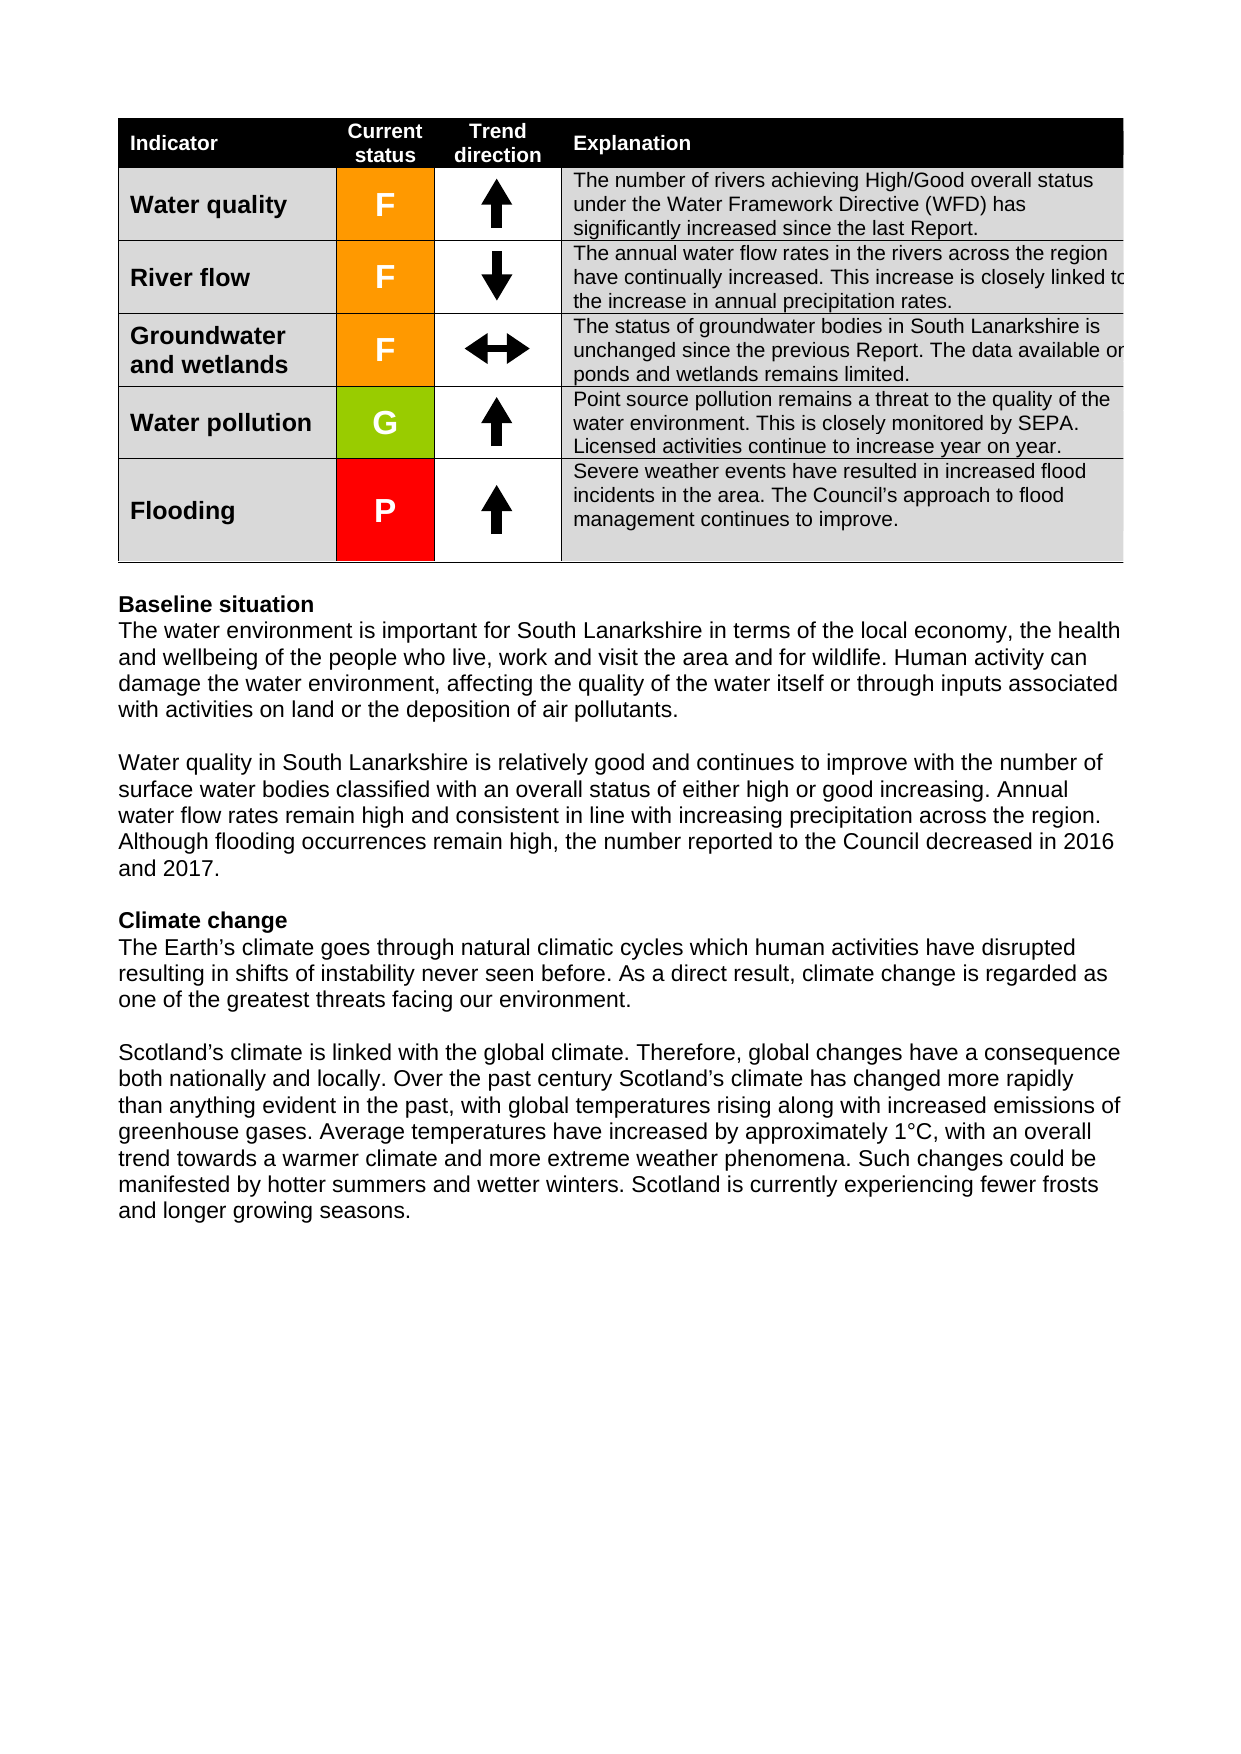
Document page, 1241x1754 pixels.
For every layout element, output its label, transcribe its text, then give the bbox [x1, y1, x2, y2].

text Climate change [118, 907, 1122, 934]
text The Earth’s climate goes through natural climatic cycles which human activities have disrupted resulting in shifts of instability never seen before. As a direct result, climate change is regarded as one of the greatest threats facing our environment. [118, 934, 1122, 1013]
text Water quality in South Lanarkshire is relatively good and continues to improve with the number of surface water bodies classified with an overall status of either high or good increasing. Annual water flow rates remain high and consistent in line with increasing precipitation across the region. Although flooding occurrences remain high, the number reported to the Council decreased in 2016 and 2017. [118, 749, 1122, 881]
text Scotland’s climate is linked with the global climate. Therefore, global changes have a consequence both nationally and locally. Over the past century Scotland’s climate has changed more rapidly than anything evident in the past, with global temperatures rising along with increased emissions of greenhouse gases. Average temperatures have increased by approximately 1°C, with an overall trend towards a warmer climate and more extreme weather phenomena. Such changes could be manifested by hotter summers and wetter winters. Scotland is currently experiencing fewer frosts and longer growing seasons. [118, 1039, 1122, 1223]
text The water environment is important for South Lanarkshire in terms of the local economy, the health and wellbeing of the people who live, work and visit the area and for wildlife. Human activity can damage the water environment, affecting the quality of the water itself or through inputs associated with activities on land or the deposition of air pollutants. [118, 617, 1122, 723]
text Baseline situation [118, 591, 1122, 617]
